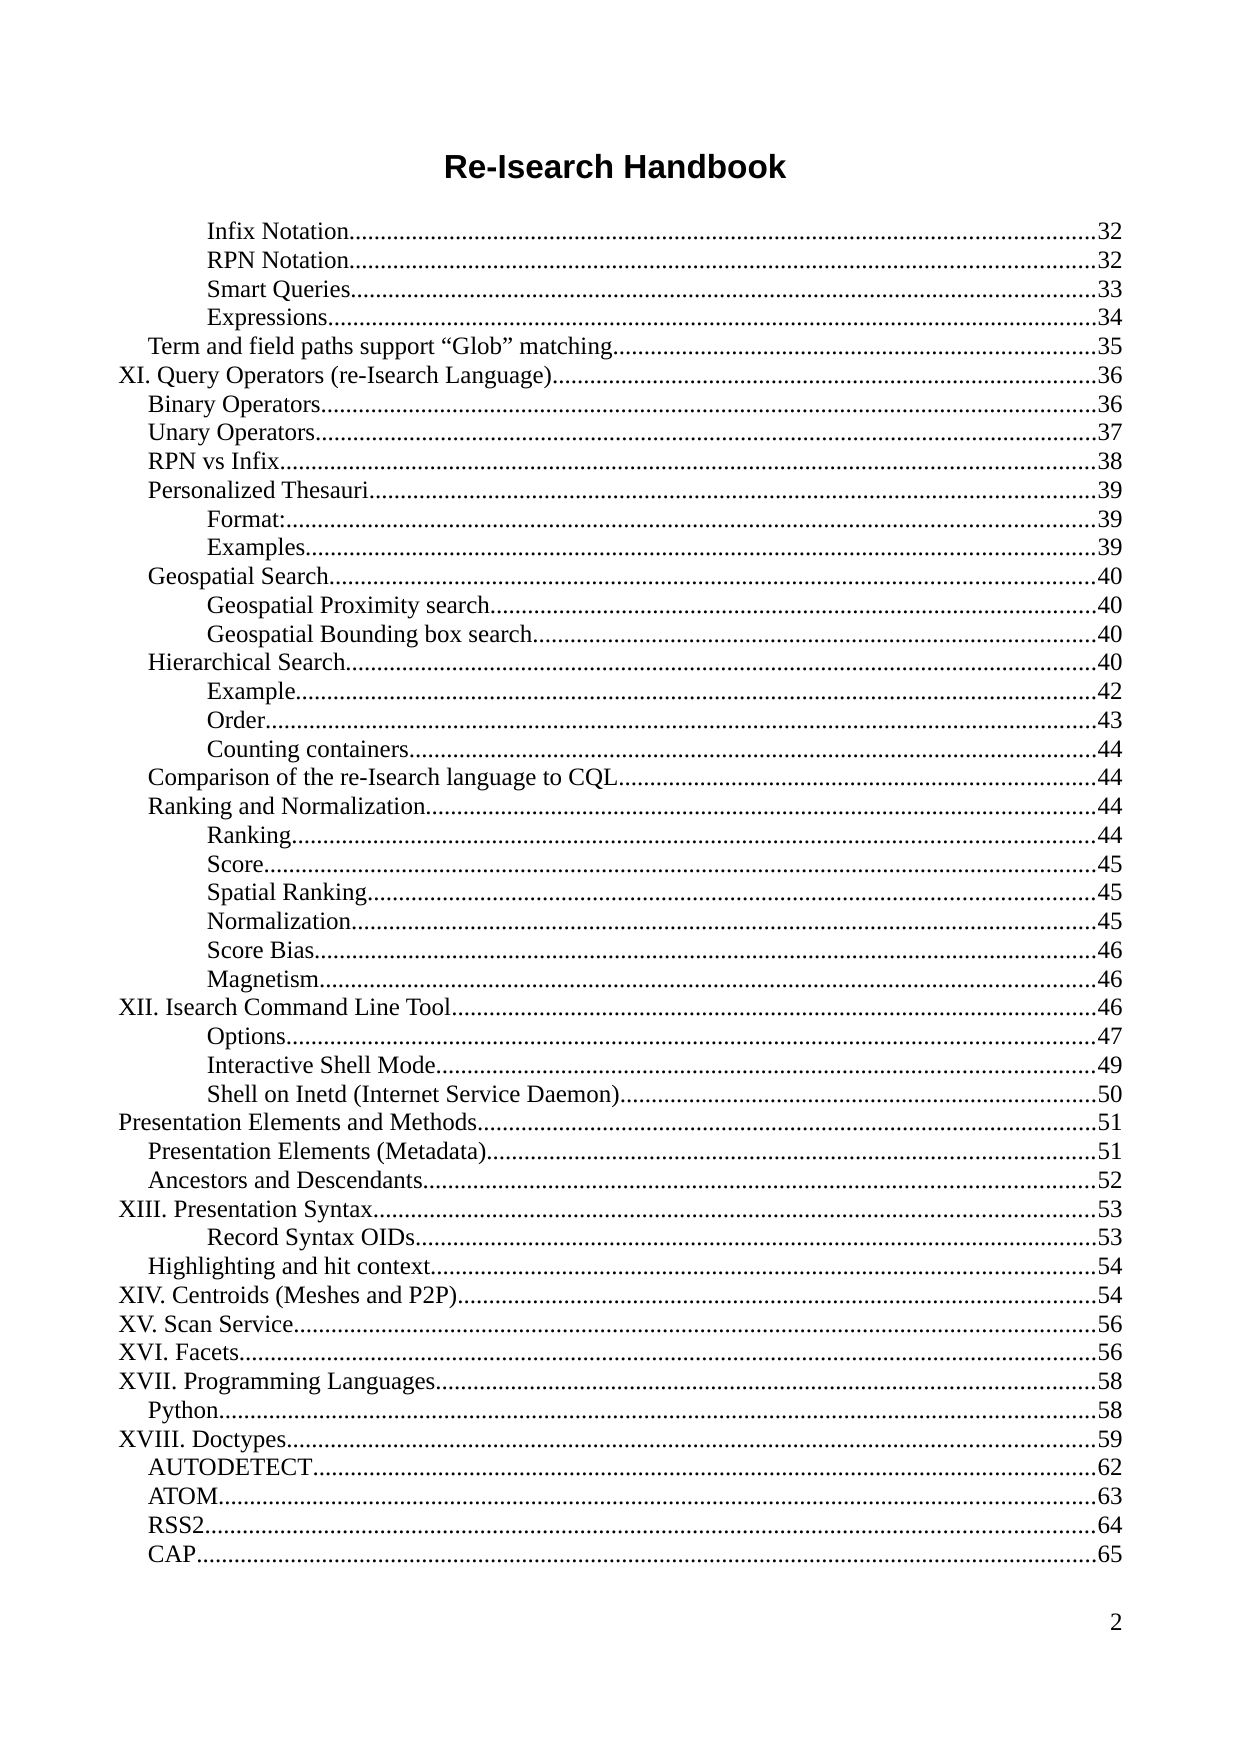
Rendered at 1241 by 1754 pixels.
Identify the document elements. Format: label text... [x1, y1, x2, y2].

text Highlighting and hit context 54 [148, 1251, 1122, 1280]
text Ranking and Normalization 44 [148, 791, 1122, 820]
text Options 47 [207, 1021, 1122, 1050]
text Personalized Thesauri 39 [148, 475, 1122, 504]
text Python 58 [148, 1395, 1122, 1424]
text XVII. Programming Languages 58 [118, 1366, 1122, 1395]
text AUTODETECT 62 [148, 1452, 1122, 1481]
text Geospatial Proximity search 40 [207, 590, 1122, 619]
text Interactive Shell Mode 49 [207, 1050, 1122, 1079]
text XI. Query Operators (re-Isearch Language) 36 [118, 360, 1122, 389]
text RPN Notation 32 [207, 245, 1122, 274]
text Ranking 44 [207, 820, 1122, 849]
text Term and field paths support “Glob” matching 35 [148, 331, 1122, 360]
text RPN vs Infix 38 [148, 446, 1122, 475]
text XV. Scan Service 56 [118, 1309, 1122, 1337]
text XIV. Centroids (Meshes and P2P) 54 [118, 1280, 1122, 1309]
text Geospatial Search 40 [148, 561, 1122, 590]
text Order 43 [207, 705, 1122, 734]
text Presentation Elements and Methods 51 [118, 1107, 1122, 1136]
text Example 42 [207, 676, 1122, 705]
text Spatial Ranking 45 [207, 877, 1122, 906]
text ATOM 63 [148, 1481, 1122, 1510]
text Binary Operators 36 [148, 389, 1122, 417]
text Geospatial Bounding box search 40 [207, 619, 1122, 647]
text Infix Notation 32 [207, 216, 1122, 245]
text Score Bias 46 [207, 935, 1122, 964]
text Hierarchical Search 40 [148, 647, 1122, 676]
text XVI. Facets 56 [118, 1337, 1122, 1366]
text Ancestors and Descendants 52 [148, 1165, 1122, 1194]
text XVIII. Doctypes 59 [118, 1424, 1122, 1452]
text Expressions 34 [207, 302, 1122, 331]
text Unary Operators 37 [148, 417, 1122, 446]
text XIII. Presentation Syntax 53 [118, 1194, 1122, 1222]
text Magnetism 46 [207, 964, 1122, 992]
text Presentation Elements (Metadata) 51 [148, 1136, 1122, 1165]
text Format: 39 [207, 504, 1122, 532]
text Smart Queries 33 [207, 274, 1122, 302]
text Examples 39 [207, 532, 1122, 561]
text Score 45 [207, 849, 1122, 877]
text Comparison of the re-Isearch language to CQL 44 [148, 762, 1122, 791]
text CAP 65 [148, 1539, 1122, 1567]
text Counting containers 44 [207, 734, 1122, 762]
text Normalization 45 [207, 906, 1122, 935]
text XII. Isearch Command Line Tool 46 [118, 992, 1122, 1021]
text Record Syntax OIDs 53 [207, 1222, 1122, 1251]
text RSS2 64 [148, 1510, 1122, 1539]
text Shell on Inetd (Internet Service Daemon) 50 [207, 1079, 1122, 1107]
